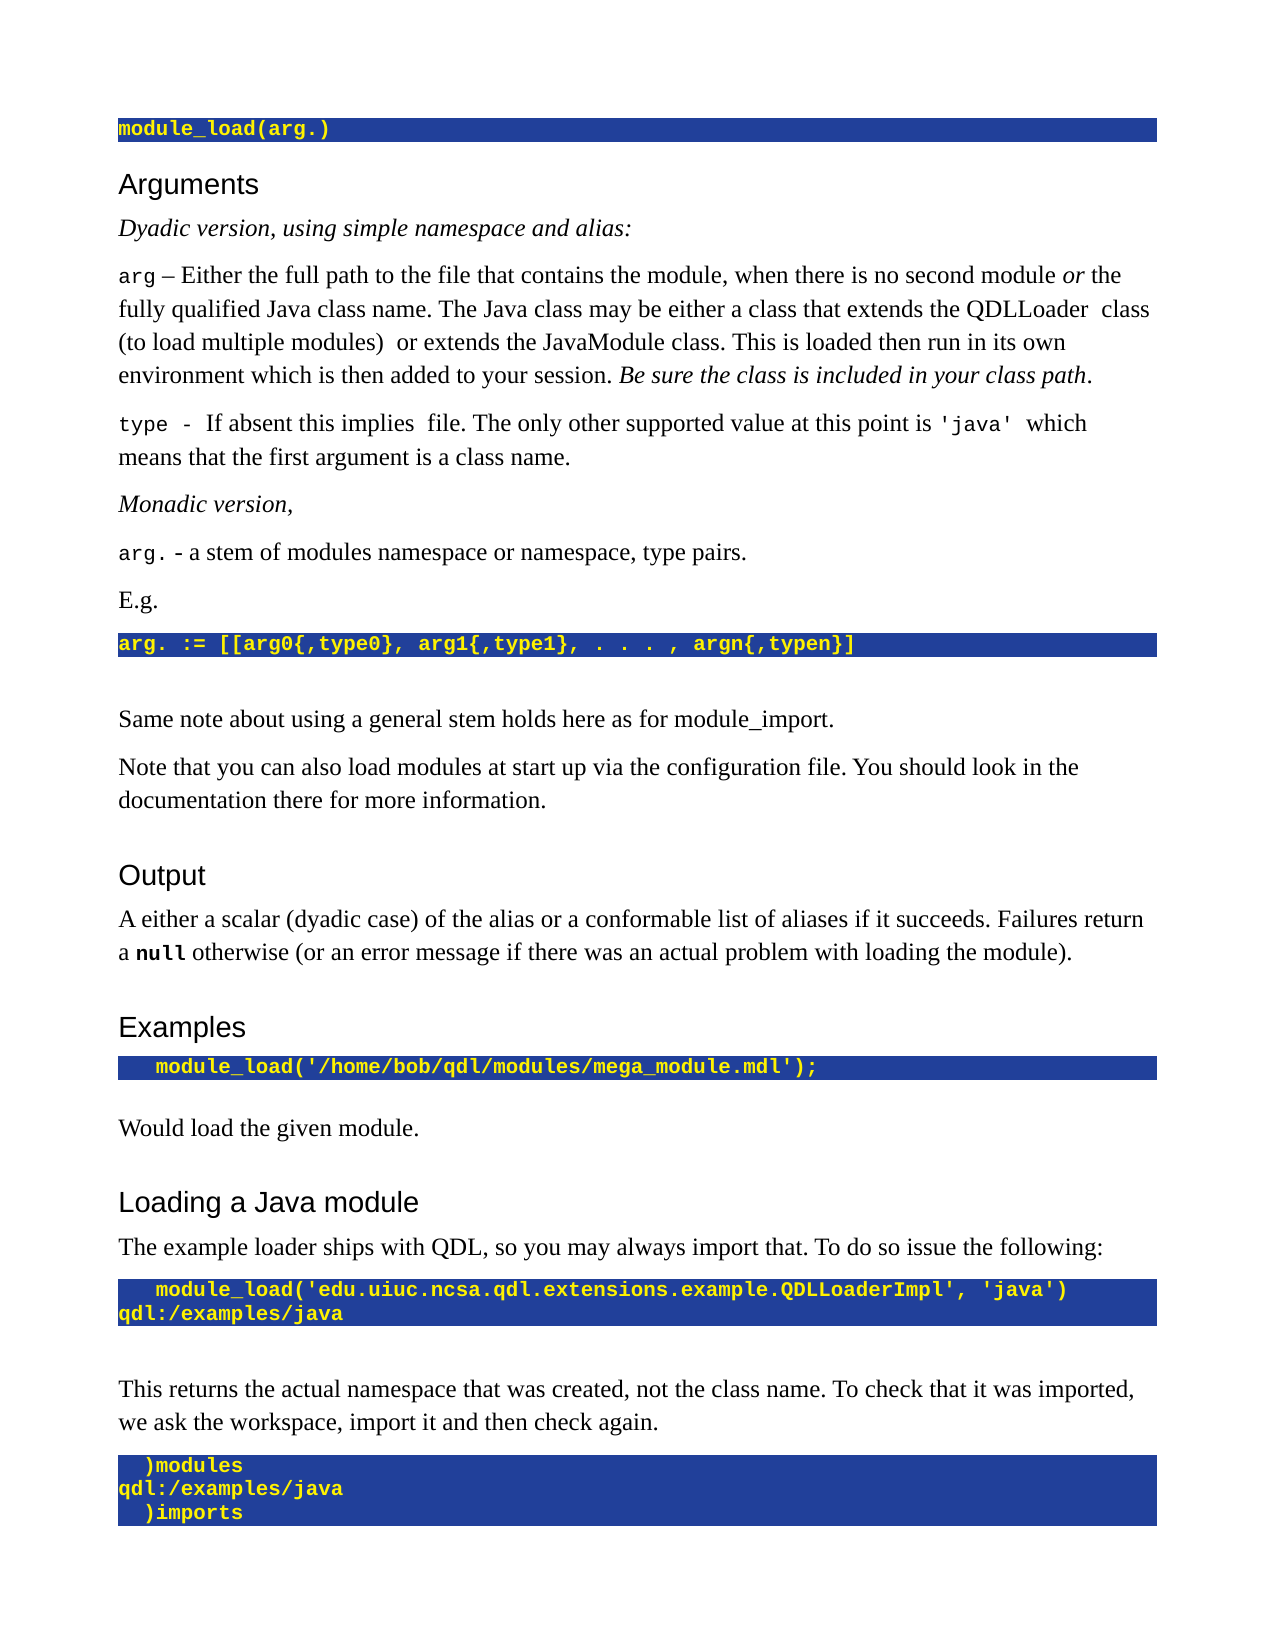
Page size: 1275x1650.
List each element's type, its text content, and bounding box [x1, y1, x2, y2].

subtitle Loading a Java module [118, 1186, 1157, 1219]
text )imports [118, 1502, 1157, 1526]
text The example loader ships with QDL, so you may always import that. To do so issue the following: [118, 1232, 1157, 1260]
text Dyadic version, using simple namespace and alias: [118, 213, 1157, 242]
text module_load('/home/bob/qdl/modules/mega_module.mdl'); [118, 1056, 1157, 1080]
text qdl:/examples/java [118, 1478, 1157, 1502]
text E.g. [118, 586, 1157, 614]
subtitle Examples [118, 1010, 1157, 1044]
text Note that you can also load modules at start up via the configuration file. You should look in the documentation there for more information. [118, 752, 1157, 814]
text A either a scalar (dyadic case) of the alias or a conformable list of aliases if it succeeds. Failures return a null otherwise (or an error message if there was an actual problem with loading the module). [118, 904, 1157, 966]
text )modules [118, 1455, 1157, 1478]
text qdl:/examples/java [118, 1303, 1157, 1326]
text Same note about using a general stem holds here as for module_import. [118, 704, 1157, 733]
text arg. := [[arg0{,type0}, arg1{,type1}, . . . , argn{,typen}] [118, 633, 1157, 657]
text This returns the actual namespace that was created, not the class name. To check that it was imported, we ask the workspace, import it and then check again. [118, 1374, 1157, 1436]
text arg. - a stem of modules namespace or namespace, type pairs. [118, 537, 1157, 567]
text type - If absent this implies file. The only other supported value at this point is 'java' which means that the first argument is a class name. [118, 408, 1157, 471]
text module_load('edu.uiuc.ncsa.qdl.extensions.example.QDLLoaderImpl', 'java') [118, 1279, 1157, 1303]
text arg – Either the full path to the file that contains the module, when there is no second module or the fully qualified Java class name. The Java class may be either a class that extends the QDLLoader class (to load multiple modules) or extends the JavaModule class. This is loaded then run in its own environment which is then added to your session. Be sure the class is included in your class path. [118, 260, 1157, 389]
text Monadic version, [118, 489, 1157, 518]
text Would load the given module. [118, 1080, 1157, 1142]
subtitle Output [118, 858, 1157, 891]
subtitle Arguments [118, 167, 1157, 200]
text module_load(arg.) [118, 118, 1157, 142]
